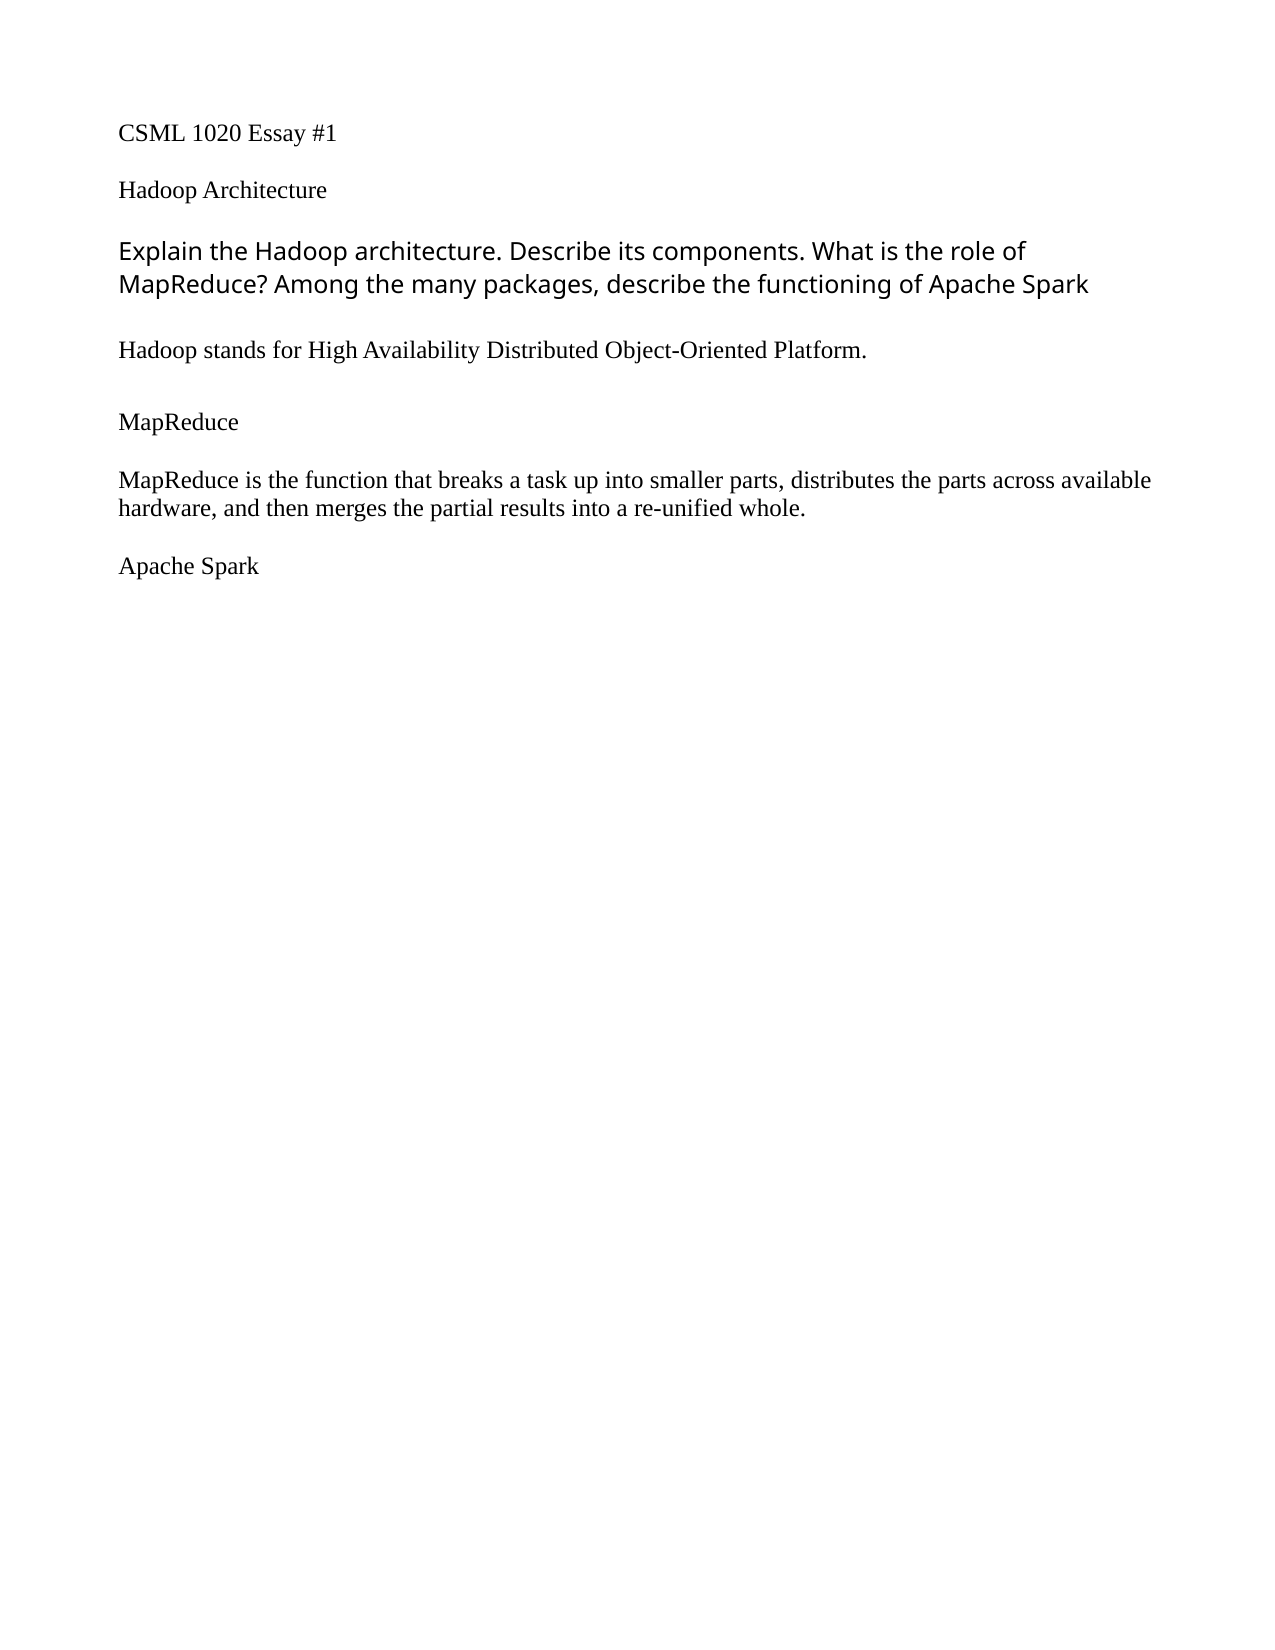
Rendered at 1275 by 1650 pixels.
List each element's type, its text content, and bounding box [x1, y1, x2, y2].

text MapReduce is the function that breaks a task up into smaller parts, distributes the parts across available hardware, and then merges the partial results into a re-unified whole. [118, 465, 1157, 522]
text Apache Spark [118, 551, 1157, 580]
text Hadoop stands for High Availability Distributed Object-Oriented Platform. [118, 335, 1157, 364]
text MapReduce [118, 407, 1157, 436]
text Hadoop Architecture [118, 176, 1157, 204]
text Explain the Hadoop architecture. Describe its components. What is the role of MapReduce? Among the many packages, describe the functioning of Apache Spark [118, 233, 1157, 301]
text CSML 1020 Essay #1 [118, 118, 1157, 147]
